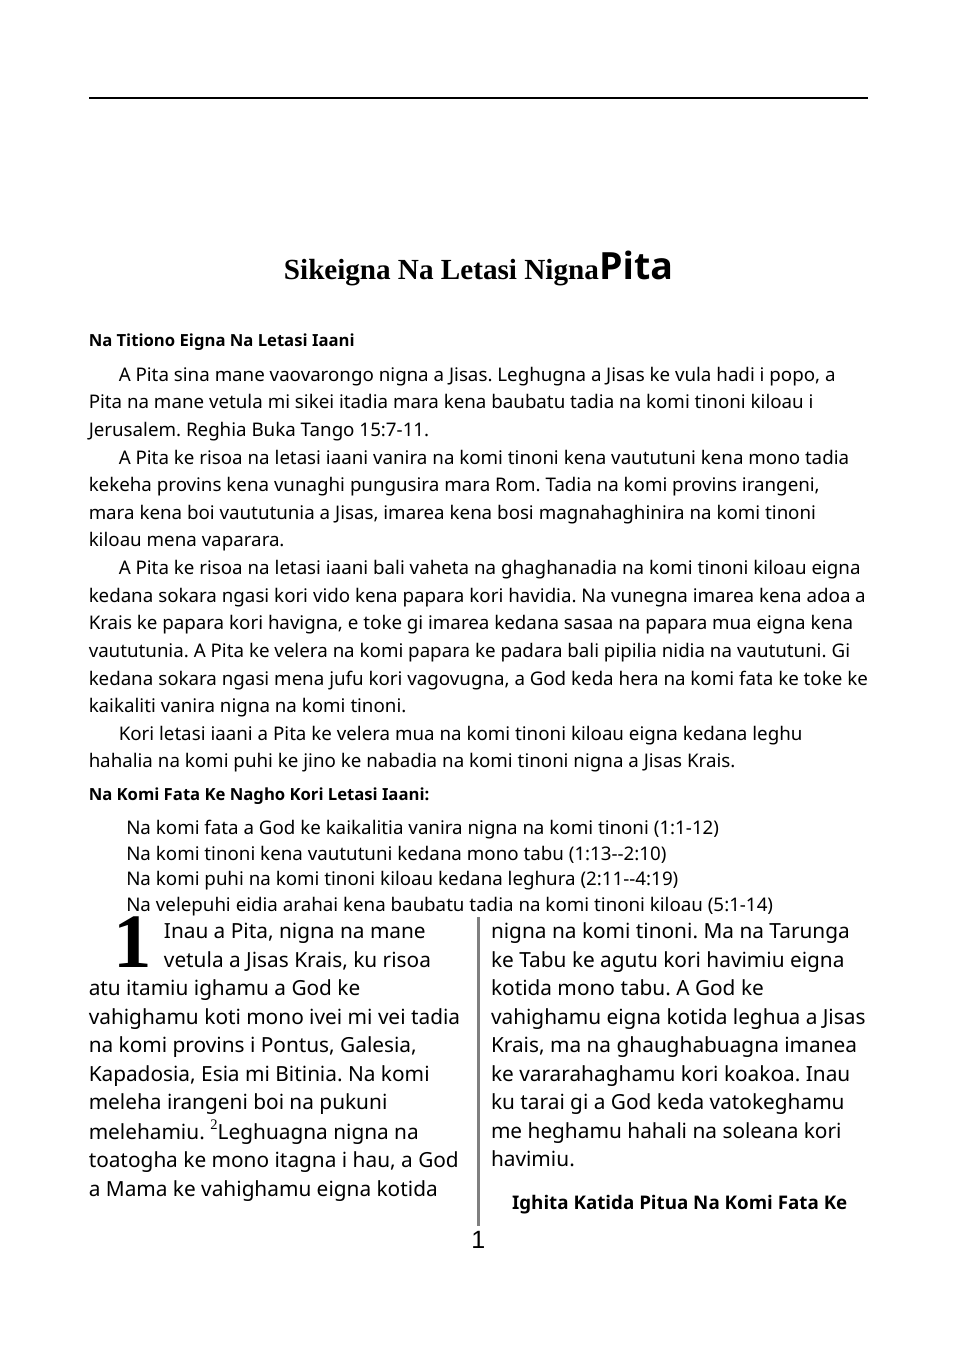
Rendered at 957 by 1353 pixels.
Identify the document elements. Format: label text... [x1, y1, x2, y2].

text A Pita ke risoa na letasi iaani vanira na komi tinoni kena vaututuni kena mono tadia kekeha provins kena vunaghi pungusira mara Rom. Tadia na komi provins irangeni, mara kena boi vaututunia a Jisas, imarea kena bosi magnahaghinira na komi tinoni kiloau mena vaparara. [88, 444, 868, 552]
text 1Inau a Pita, nigna na mane vetula a Jisas Krais, ku risoa atu itamiu ighamu a God ke vahighamu koti mono ivei mi vei tadia na komi provins i Pontus, Galesia, Kapadosia, Esia mi Bitinia. Na komi meleha irangeni boi na pukuni melehamiu. 2Leghuagna nigna na toatogha ke mono itagna i hau, a God a Mama ke vahighamu eigna kotida [88, 917, 466, 1202]
list Na komi fata a God ke kaikalitia vanira nigna na komi tinoni (1:1-12) [126, 814, 868, 840]
text nigna na komi tinoni. Ma na Tarunga ke Tabu ke agutu kori havimiu eigna kotida mono tabu. A God ke vahighamu eigna kotida leghua a Jisas Krais, ma na ghaughabuagna imanea ke vararahaghamu kori koakoa. Inau ku tarai gi a God keda vatokeghamu me heghamu hahali na soleana kori havimiu. [491, 917, 868, 1173]
text A Pita sina mane vaovarongo nigna a Jisas. Leghugna a Jisas ke vula hadi i popo, a Pita na mane vetula mi sikei itadia mara kena baubatu tadia na komi tinoni kiloau i Jerusalem. Reghia Buka Tango 15:7-11. [88, 361, 868, 442]
list Na komi puhi na komi tinoni kiloau kedana leghura (2:11--4:19) [126, 866, 868, 891]
text A Pita ke risoa na letasi iaani bali vaheta na ghaghanadia na komi tinoni kiloau eigna kedana sokara ngasi kori vido kena papara kori havidia. Na vunegna imarea kena adoa a Krais ke papara kori havigna, e toke gi imarea kedana sasaa na papara mua eigna kena vaututunia. A Pita ke velera na komi papara ke padara bali pipilia nidia na vaututuni. Gi kedana sokara ngasi mena jufu kori vagovugna, a God keda hera na komi fata ke toke ke kaikaliti vanira nigna na komi tinoni. [88, 554, 868, 718]
list Na komi tinoni kena vaututuni kedana mono tabu (1:13--2:10) [126, 840, 868, 866]
text Kori letasi iaani a Pita ke velera mua na komi tinoni kiloau eigna kedana leghu hahalia na komi puhi ke jino ke nabadia na komi tinoni nigna a Jisas Krais. [88, 720, 868, 773]
title Sikeigna Na Letasi Nigna Pita [88, 165, 868, 317]
text Na Titiono Eigna Na Letasi Iaani [88, 329, 868, 352]
text Ighita Katida Pitua Na Komi Fata Ke [491, 1189, 868, 1215]
list Na velepuhi eidia arahai kena baubatu tadia na komi tinoni kiloau (5:1-14) [126, 891, 868, 917]
text Na Komi Fata Ke Nagho Kori Letasi Iaani: [88, 782, 868, 805]
